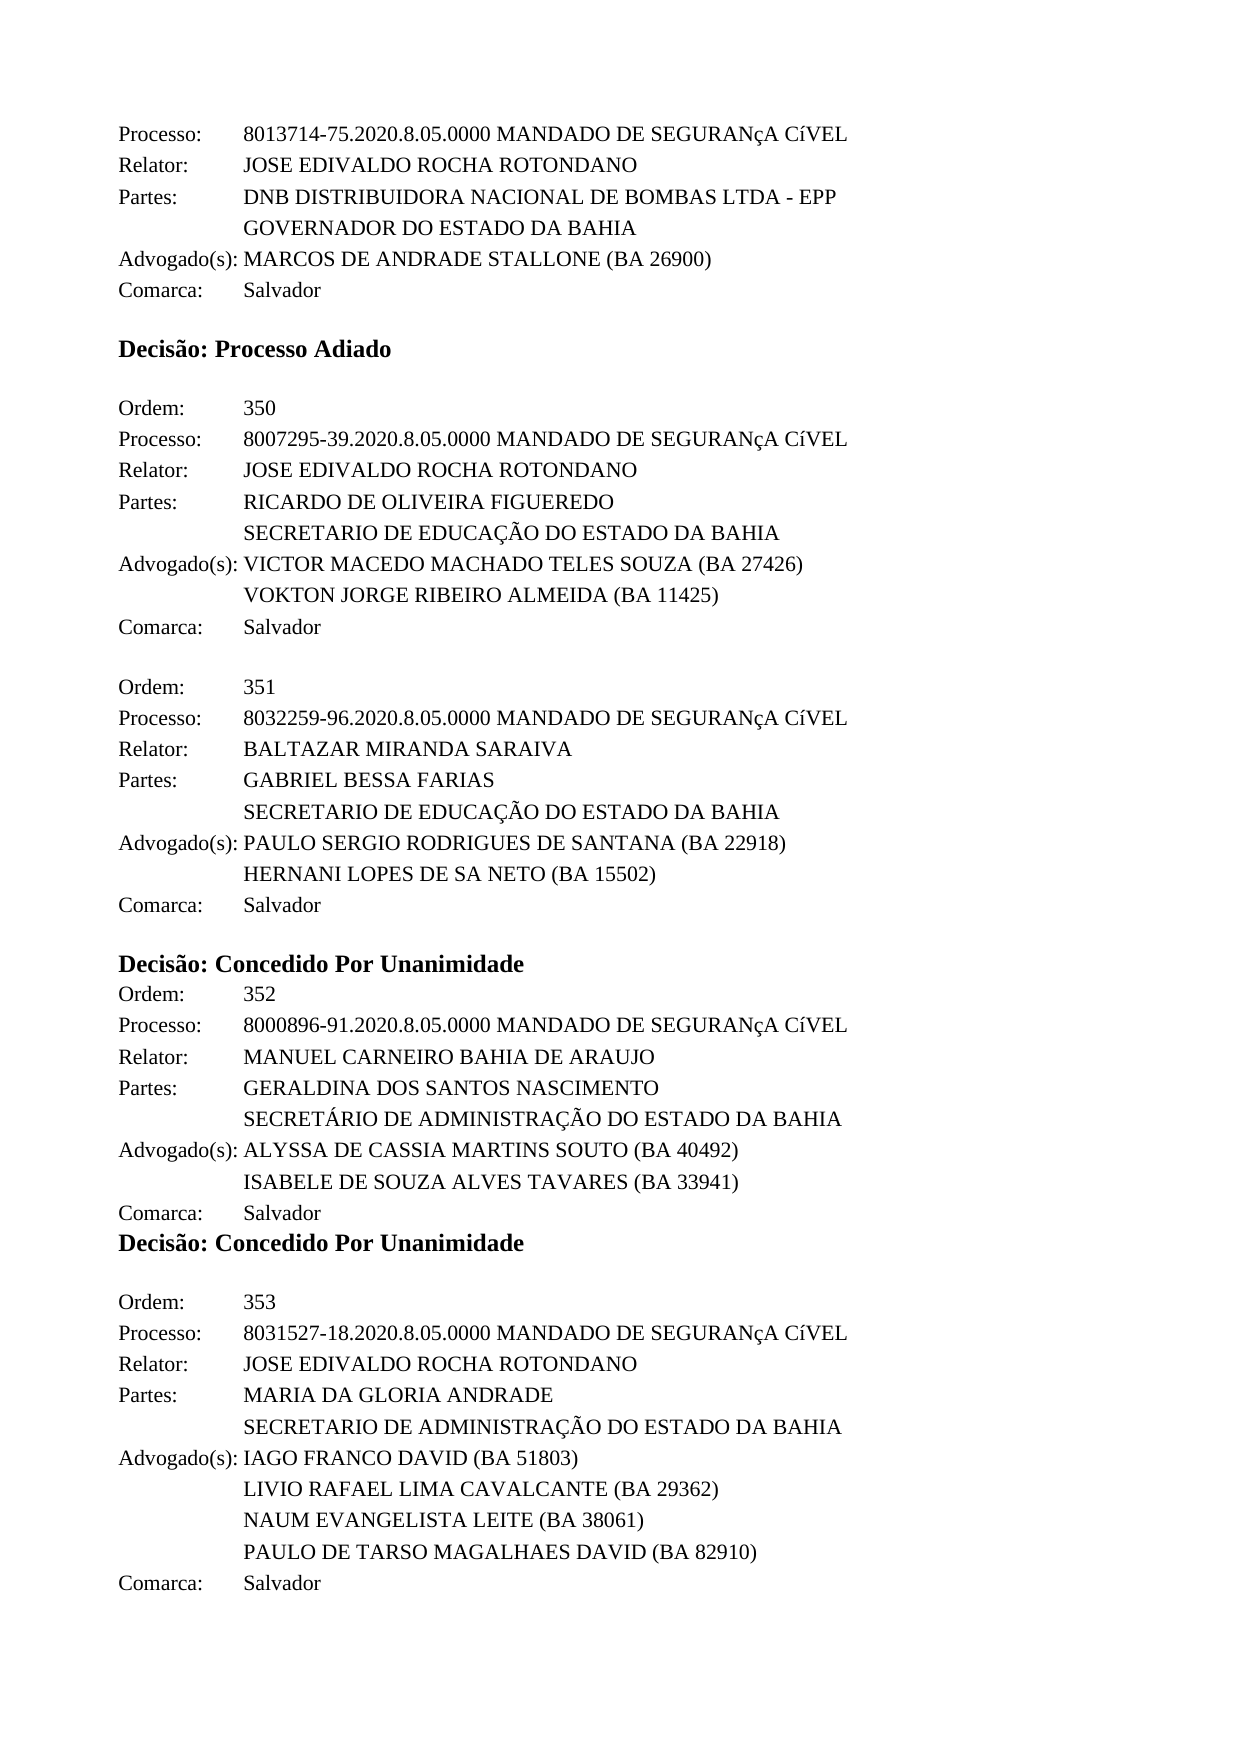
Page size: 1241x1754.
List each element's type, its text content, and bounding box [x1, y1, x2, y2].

table_cell SECRETARIO DE EDUCAÇÃO DO ESTADO DA BAHIA [243, 517, 1240, 548]
table_cell Processo: [118, 702, 243, 733]
table_header 353 [243, 1286, 1240, 1317]
table_cell Relator: [118, 454, 243, 486]
table_cell Salvador [243, 274, 1240, 306]
table_cell PAULO DE TARSO MAGALHAES DAVID (BA 82910) [243, 1536, 1240, 1567]
table_cell Advogado(s): [118, 548, 243, 579]
table_cell MARCOS DE ANDRADE STALLONE (BA 26900) [243, 243, 1240, 274]
table_cell Processo: [118, 1317, 243, 1348]
table_cell Salvador [243, 889, 1240, 921]
table_cell IAGO FRANCO DAVID (BA 51803) [243, 1442, 1240, 1473]
table_header Ordem: [118, 1286, 243, 1317]
table_cell Processo: [118, 118, 243, 149]
table_cell Partes: [118, 1072, 243, 1103]
table_header Ordem: [118, 671, 243, 702]
table_cell NAUM EVANGELISTA LEITE (BA 38061) [243, 1504, 1240, 1536]
table_header 351 [243, 671, 1240, 702]
table_cell Relator: [118, 149, 243, 181]
table_cell 8032259-96.2020.8.05.0000 MANDADO DE SEGURANçA CíVEL [243, 702, 1240, 733]
table_cell Advogado(s): [118, 1134, 243, 1166]
table_header Ordem: [118, 392, 243, 423]
table_cell [118, 579, 243, 611]
table_cell GOVERNADOR DO ESTADO DA BAHIA [243, 212, 1240, 243]
table_cell Advogado(s): [118, 243, 243, 274]
table_cell LIVIO RAFAEL LIMA CAVALCANTE (BA 29362) [243, 1473, 1240, 1504]
table_cell SECRETÁRIO DE ADMINISTRAÇÃO DO ESTADO DA BAHIA [243, 1103, 1240, 1134]
table_cell Advogado(s): [118, 827, 243, 858]
table_cell Comarca: [118, 274, 243, 306]
table_cell [118, 1504, 243, 1536]
table_cell BALTAZAR MIRANDA SARAIVA [243, 733, 1240, 764]
table_cell SECRETARIO DE EDUCAÇÃO DO ESTADO DA BAHIA [243, 796, 1240, 827]
table_cell VICTOR MACEDO MACHADO TELES SOUZA (BA 27426) [243, 548, 1240, 579]
table_cell Comarca: [118, 1197, 243, 1228]
table_cell Relator: [118, 1348, 243, 1379]
table_cell 8000896-91.2020.8.05.0000 MANDADO DE SEGURANçA CíVEL [243, 1009, 1240, 1041]
table_header 352 [243, 978, 1240, 1009]
table_header 350 [243, 392, 1240, 423]
table_cell [118, 1536, 243, 1567]
table_cell [118, 1473, 243, 1504]
table_cell Relator: [118, 1041, 243, 1072]
table_cell [118, 1103, 243, 1134]
table_cell RICARDO DE OLIVEIRA FIGUEREDO [243, 486, 1240, 517]
table_cell 8007295-39.2020.8.05.0000 MANDADO DE SEGURANçA CíVEL [243, 423, 1240, 454]
table_cell [118, 212, 243, 243]
table_cell [118, 796, 243, 827]
table_cell ALYSSA DE CASSIA MARTINS SOUTO (BA 40492) [243, 1134, 1240, 1166]
table_cell MANUEL CARNEIRO BAHIA DE ARAUJO [243, 1041, 1240, 1072]
table_cell PAULO SERGIO RODRIGUES DE SANTANA (BA 22918) [243, 827, 1240, 858]
table_cell ISABELE DE SOUZA ALVES TAVARES (BA 33941) [243, 1166, 1240, 1197]
table_cell Salvador [243, 1567, 1240, 1598]
text Decisão: Concedido Por Unanimidade [118, 1228, 1122, 1257]
table_cell [118, 1166, 243, 1197]
table_cell JOSE EDIVALDO ROCHA ROTONDANO [243, 1348, 1240, 1379]
table_cell HERNANI LOPES DE SA NETO (BA 15502) [243, 858, 1240, 889]
table_cell SECRETARIO DE ADMINISTRAÇÃO DO ESTADO DA BAHIA [243, 1411, 1240, 1442]
table_cell [118, 517, 243, 548]
table_cell GERALDINA DOS SANTOS NASCIMENTO [243, 1072, 1240, 1103]
table_header Ordem: [118, 978, 243, 1009]
table_cell DNB DISTRIBUIDORA NACIONAL DE BOMBAS LTDA - EPP [243, 181, 1240, 212]
table_cell Salvador [243, 611, 1240, 642]
table_cell [118, 858, 243, 889]
table_cell Comarca: [118, 889, 243, 921]
table_cell Partes: [118, 486, 243, 517]
text Decisão: Concedido Por Unanimidade [118, 949, 1122, 978]
text Decisão: Processo Adiado [118, 334, 1122, 363]
table_cell Partes: [118, 764, 243, 796]
table_cell Salvador [243, 1197, 1240, 1228]
table_cell 8031527-18.2020.8.05.0000 MANDADO DE SEGURANçA CíVEL [243, 1317, 1240, 1348]
table_cell Relator: [118, 733, 243, 764]
table_cell [118, 1411, 243, 1442]
table_cell Comarca: [118, 1567, 243, 1598]
table_cell MARIA DA GLORIA ANDRADE [243, 1379, 1240, 1411]
table_cell GABRIEL BESSA FARIAS [243, 764, 1240, 796]
table_cell JOSE EDIVALDO ROCHA ROTONDANO [243, 454, 1240, 486]
table_cell 8013714-75.2020.8.05.0000 MANDADO DE SEGURANçA CíVEL [243, 118, 1240, 149]
table_cell Partes: [118, 1379, 243, 1411]
table_cell Advogado(s): [118, 1442, 243, 1473]
table_cell Processo: [118, 1009, 243, 1041]
table_cell JOSE EDIVALDO ROCHA ROTONDANO [243, 149, 1240, 181]
table_cell Processo: [118, 423, 243, 454]
table_cell VOKTON JORGE RIBEIRO ALMEIDA (BA 11425) [243, 579, 1240, 611]
table_cell Partes: [118, 181, 243, 212]
table_cell Comarca: [118, 611, 243, 642]
